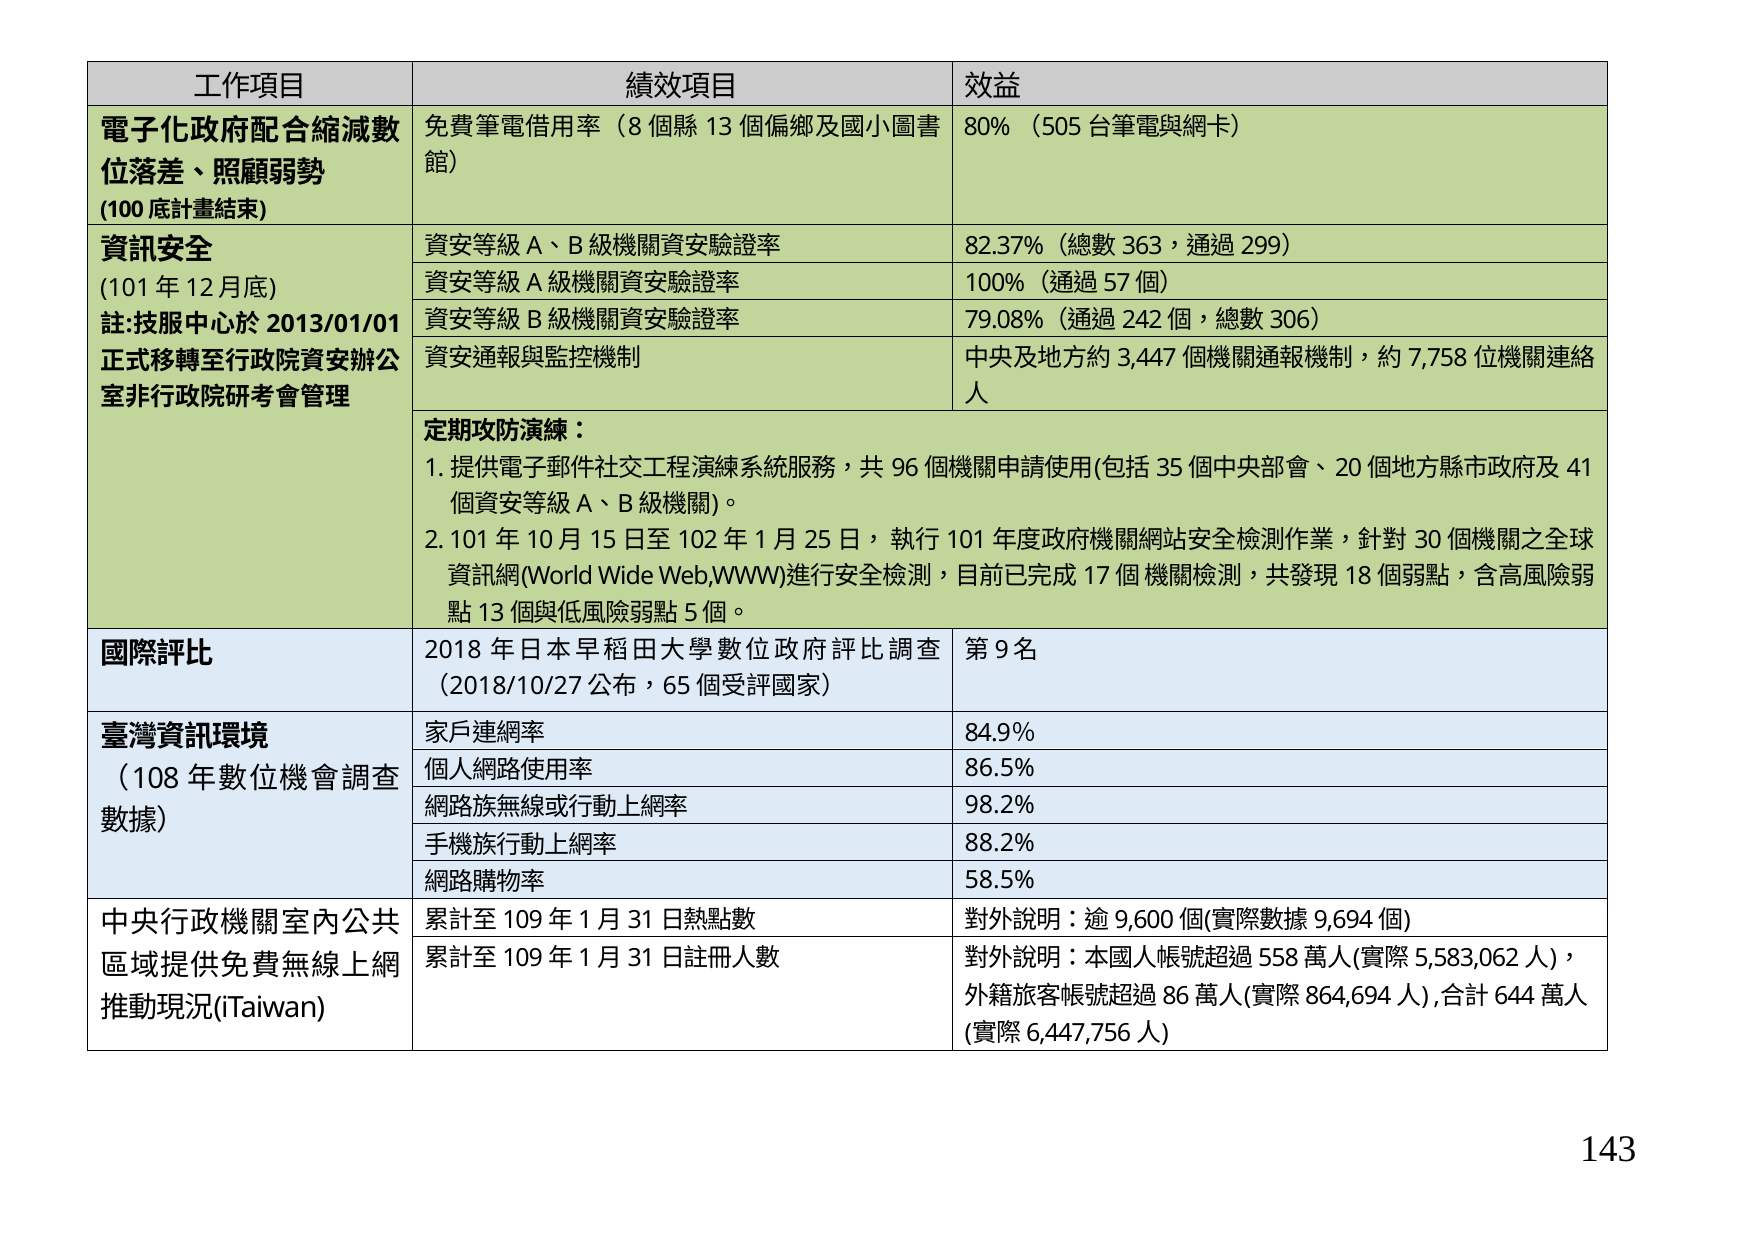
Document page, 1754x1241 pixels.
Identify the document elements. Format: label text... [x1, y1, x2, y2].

table_cell 對外說明：本國人帳號超過558萬人(實際5,583,062人)，外籍旅客帳號超過86萬人(實際864,694人) ,合計644萬人(實際6,447,756人) [953, 937, 1607, 1050]
table_header 績效項目 [413, 62, 952, 105]
table_cell 定期攻防演練： 提供電子郵件社交工程演練系統服務，共96個機關申請使用(包括35個中央部會、20個地方縣市政府及41個資安等級A、B級機關)。 2. 101年10月15日至102年1月25日， 執行101年度政府機關網站安全檢測作業，針對30個機關之全球資訊網(World Wide Web,WWW)進行安全檢測，目前已完成17個 機關檢測，共發現18個弱點，含高風險弱點13個與低風險弱點5個。 [413, 411, 1607, 628]
table_cell 79.08%（通過242個，總數306） [953, 300, 1607, 336]
table_cell 中央行政機關室內公共區域提供免費無線上網推動現況(iTaiwan) [88, 899, 412, 1050]
table_header 效益 [953, 62, 1607, 105]
table_cell 個人網路使用率 [413, 750, 952, 786]
table_cell 電子化政府配合縮減數位落差、照顧弱勢 (100底計畫結束) [88, 106, 412, 224]
table_cell 82.37%（總數363，通過299） [953, 225, 1607, 262]
table_cell 累計至109年1月31日熱點數 [413, 899, 952, 936]
table_cell 對外說明：逾9,600個(實際數據9,694個) [953, 899, 1607, 936]
table_cell 58.5% [953, 861, 1607, 898]
table_cell 98.2% [953, 787, 1607, 823]
table_cell 累計至109年1月31日註冊人數 [413, 937, 952, 1050]
table_cell 網路購物率 [413, 861, 952, 898]
table_cell 資安等級A級機關資安驗證率 [413, 263, 952, 299]
table_cell 88.2% [953, 824, 1607, 860]
table_cell 家戶連網率 [413, 712, 952, 748]
table_cell 2018年日本早稻田大學數位政府評比調查（2018/10/27公布，65個受評國家） [413, 629, 952, 711]
table_cell 臺灣資訊環境 （108年數位機會調查數據） [88, 712, 412, 898]
table_cell 資訊安全 (101年12月底) 註:技服中心於2013/01/01正式移轉至行政院資安辦公室非行政院研考會管理 [88, 225, 412, 628]
table_cell 免費筆電借用率（8個縣13個偏鄉及國小圖書館） [413, 106, 952, 224]
table_cell 資安等級A、B級機關資安驗證率 [413, 225, 952, 262]
table_header 工作項目 [88, 62, 412, 105]
table_cell 86.5% [953, 750, 1607, 786]
table_cell 網路族無線或行動上網率 [413, 787, 952, 823]
table_cell 100%（通過57個） [953, 263, 1607, 299]
table_cell 80% （505台筆電與網卡） [953, 106, 1607, 224]
table_cell 84.9％ [953, 712, 1607, 748]
table_cell 第9名 [953, 629, 1607, 711]
table_cell 資安通報與監控機制 [413, 337, 952, 410]
table_cell 資安等級B級機關資安驗證率 [413, 300, 952, 336]
table_cell 中央及地方約3,447個機關通報機制，約7,758位機關連絡人 [953, 337, 1607, 410]
table_cell 國際評比 [88, 629, 412, 711]
table_cell 手機族行動上網率 [413, 824, 952, 860]
